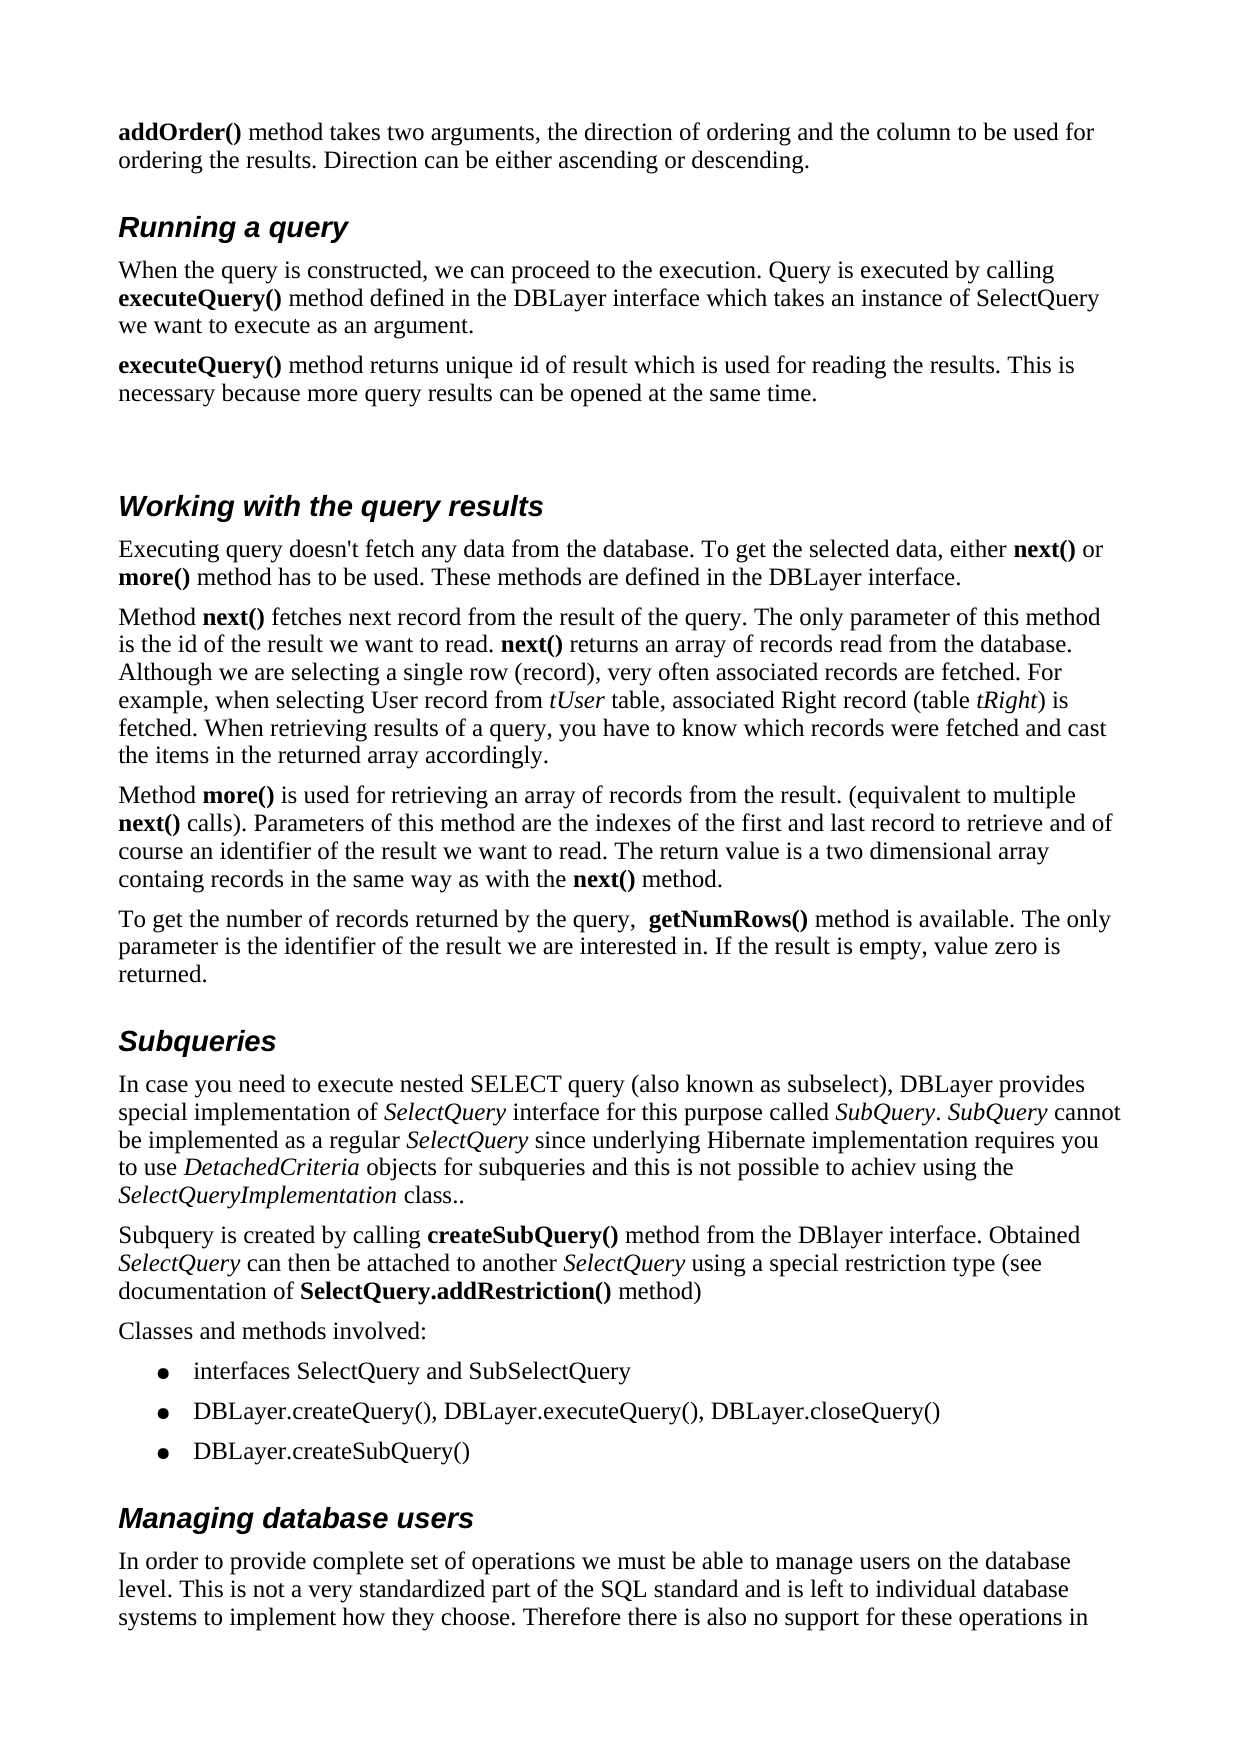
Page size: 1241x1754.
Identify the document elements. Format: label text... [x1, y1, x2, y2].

list DBLayer.createSubQuery() [156, 1437, 1122, 1465]
subtitle Working with the query results [118, 490, 1122, 523]
text To get the number of records returned by the query, getNumRows() method is available. The only parameter is the identifier of the result we are interested in. If the result is empty, value zero is returned. [118, 905, 1122, 988]
subtitle Running a query [118, 211, 1122, 243]
subtitle Managing database users [118, 1502, 1122, 1535]
text Method more() is used for retrieving an array of records from the result. (equivalent to multiple next() calls). Parameters of this method are the indexes of the first and last record to retrieve and of course an identifier of the result we want to read. The return value is a two dimensional array containg records in the same way as with the next() method. [118, 782, 1122, 892]
subtitle Subqueries [118, 1025, 1122, 1058]
text executeQuery() method returns unique id of result which is used for reading the results. This is necessary because more query results can be opened at the same time. [118, 352, 1122, 407]
text Subquery is created by calling createSubQuery() method from the DBlayer interface. Obtained SelectQuery can then be attached to another SelectQuery using a special restriction type (see documentation of SelectQuery.addRestriction() method) [118, 1221, 1122, 1304]
text Method next() fetches next record from the result of the query. The only parameter of this method is the id of the result we want to read. next() returns an array of records read from the database. Although we are selecting a single row (record), very often associated records are fetched. For example, when selecting User record from tUser table, associated Right record (table tRight) is fetched. When retrieving results of a query, you have to know which records were fetched and cast the items in the returned array accordingly. [118, 603, 1122, 769]
text Classes and methods involved: [118, 1317, 1122, 1344]
text In order to provide complete set of operations we must be able to manage users on the database level. This is not a very standardized part of the SQL standard and is left to individual database systems to implement how they choose. Therefore there is also no support for these operations in [118, 1547, 1122, 1631]
text In case you need to execute nested SELECT query (also known as subselect), DBLayer provides special implementation of SelectQuery interface for this purpose called SubQuery. SubQuery cannot be implemented as a regular SelectQuery since underlying Hibernate implementation requires you to use DetachedCriteria objects for subqueries and this is not possible to achiev using the SelectQueryImplementation class.. [118, 1070, 1122, 1209]
text When the query is constructed, we can proceed to the execution. Query is executed by calling executeQuery() method defined in the DBLayer interface which takes an instance of SelectQuery we want to execute as an argument. [118, 256, 1122, 339]
list interfaces SelectQuery and SubSelectQuery [156, 1357, 1122, 1385]
text Executing query doesn't fetch any data from the database. To get the selected data, either next() or more() method has to be used. These methods are defined in the DBLayer interface. [118, 535, 1122, 591]
list DBLayer.createQuery(), DBLayer.executeQuery(), DBLayer.closeQuery() [156, 1397, 1122, 1425]
text addOrder() method takes two arguments, the direction of ordering and the column to be used for ordering the results. Direction can be either ascending or descending. [118, 118, 1122, 173]
